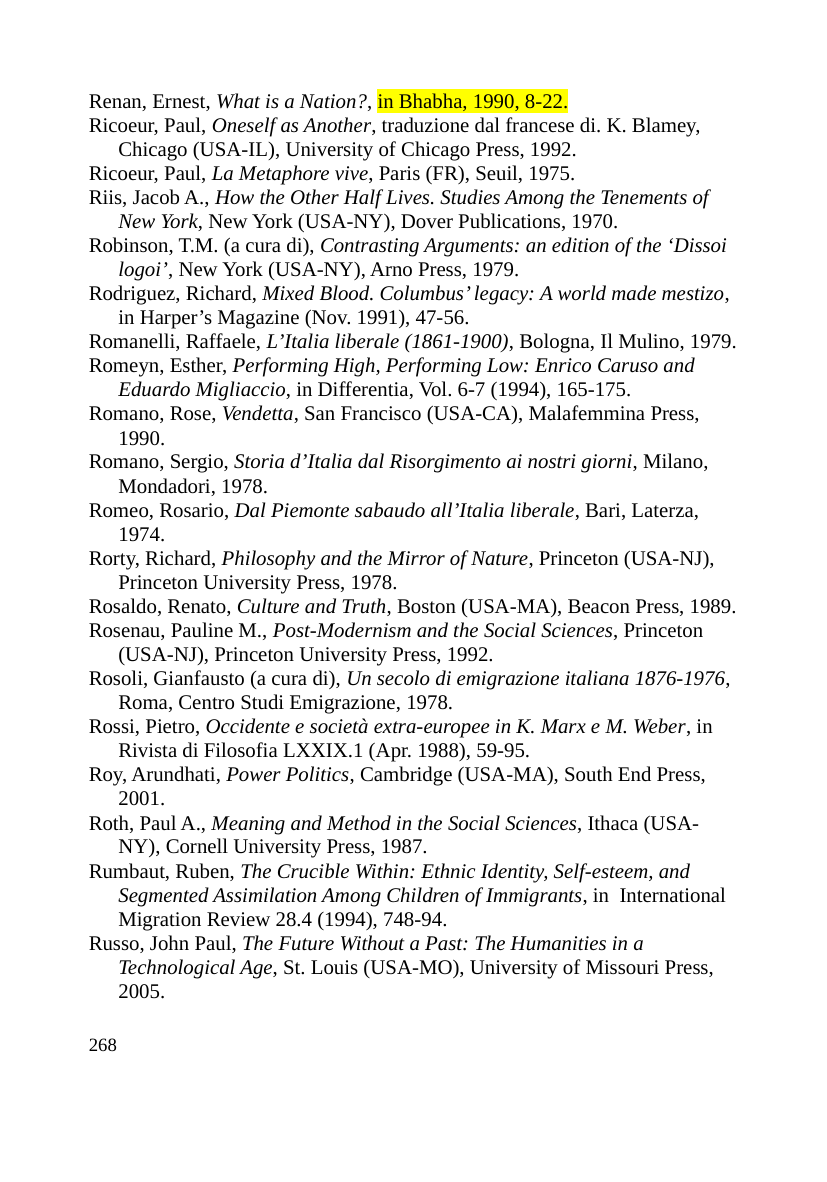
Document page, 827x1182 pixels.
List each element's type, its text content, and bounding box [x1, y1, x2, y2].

text Romanelli, Raffaele, L’Italia liberale (1861-1900), Bologna, Il Mulino, 1979. [88, 329, 738, 353]
text Rumbaut, Ruben, The Crucible Within: Ethnic Identity, Self-esteem, and Segmented Assimilation Among Children of Immigrants, in International Migration Review 28.4 (1994), 748-94. [88, 858, 738, 931]
text Ricoeur, Paul, Oneself as Another, traduzione dal francese di. K. Blamey, Chicago (USA-IL), University of Chicago Press, 1992. [88, 113, 738, 161]
text Rosenau, Pauline M., Post-Modernism and the Social Sciences, Princeton (USA-NJ), Princeton University Press, 1992. [88, 618, 738, 666]
text Rossi, Pietro, Occidente e società extra-europee in K. Marx e M. Weber, in Rivista di Filosofia LXXIX.1 (Apr. 1988), 59-95. [88, 714, 738, 762]
text Romano, Rose, Vendetta, San Francisco (USA-CA), Malafemmina Press, 1990. [88, 401, 738, 449]
text Robinson, T.M. (a cura di), Contrasting Arguments: an edition of the ‘Dissoi logoi’, New York (USA-NY), Arno Press, 1979. [88, 233, 738, 281]
text Rodriguez, Richard, Mixed Blood. Columbus’ legacy: A world made mestizo, in Harper’s Magazine (Nov. 1991), 47-56. [88, 281, 738, 329]
text Romeo, Rosario, Dal Piemonte sabaudo all’Italia liberale, Bari, Laterza, 1974. [88, 498, 738, 546]
text Rorty, Richard, Philosophy and the Mirror of Nature, Princeton (USA-NJ), Princeton University Press, 1978. [88, 546, 738, 594]
text Romano, Sergio, Storia d’Italia dal Risorgimento ai nostri giorni, Milano, Mondadori, 1978. [88, 449, 738, 498]
text Ricoeur, Paul, La Metaphore vive, Paris (FR), Seuil, 1975. [88, 161, 738, 185]
text Rosaldo, Renato, Culture and Truth, Boston (USA-MA), Beacon Press, 1989. [88, 594, 738, 618]
text Rosoli, Gianfausto (a cura di), Un secolo di emigrazione italiana 1876-1976, Roma, Centro Studi Emigrazione, 1978. [88, 666, 738, 714]
text Roth, Paul A., Meaning and Method in the Social Sciences, Ithaca (USA-NY), Cornell University Press, 1987. [88, 810, 738, 858]
text Romeyn, Esther, Performing High, Performing Low: Enrico Caruso and Eduardo Migliaccio, in Differentia, Vol. 6-7 (1994), 165-175. [88, 353, 738, 401]
text Riis, Jacob A., How the Other Half Lives. Studies Among the Tenements of New York, New York (USA-NY), Dover Publications, 1970. [88, 185, 738, 233]
text Russo, John Paul, The Future Without a Past: The Humanities in a Technological Age, St. Louis (USA-MO), University of Missouri Press, 2005. [88, 931, 738, 1003]
text Renan, Ernest, What is a Nation?, in Bhabha, 1990, 8-22. [88, 88, 738, 113]
text Roy, Arundhati, Power Politics, Cambridge (USA-MA), South End Press, 2001. [88, 762, 738, 810]
